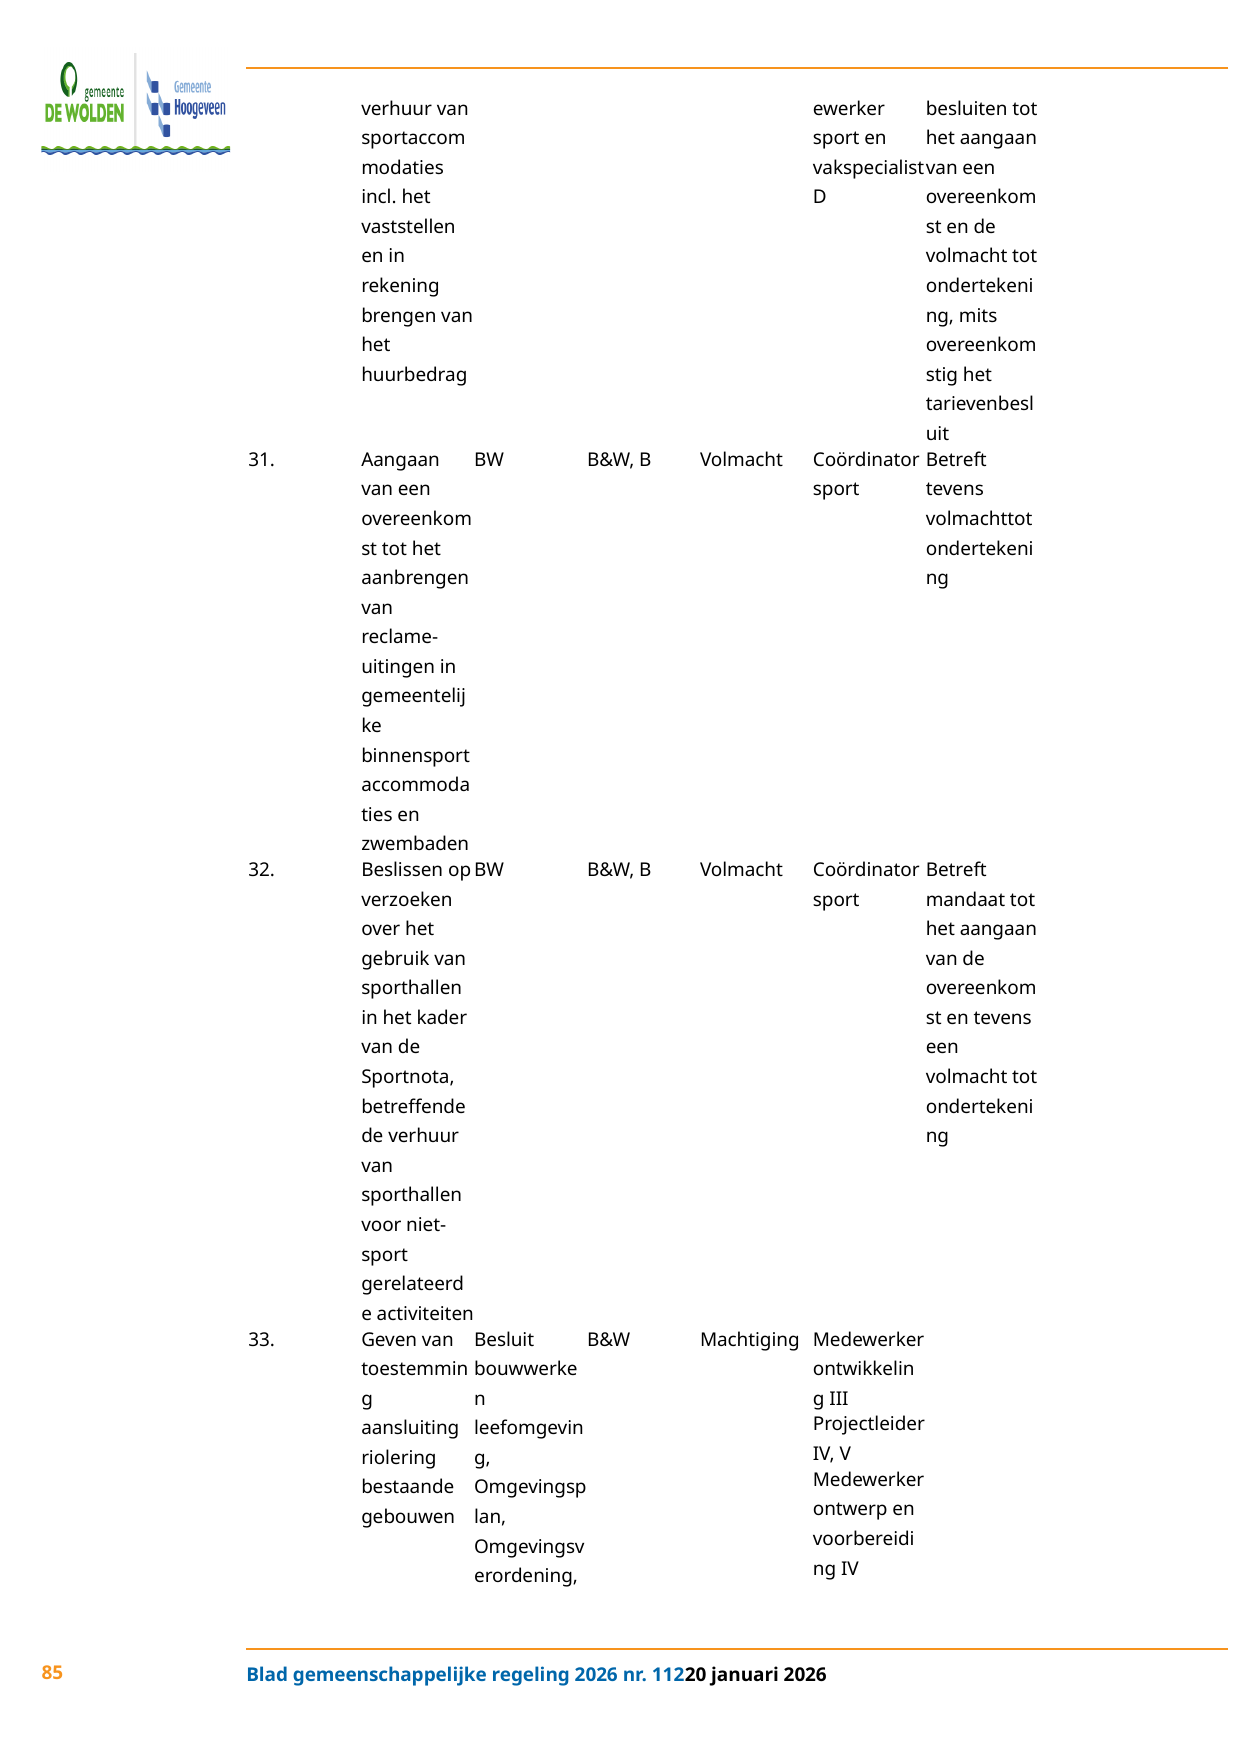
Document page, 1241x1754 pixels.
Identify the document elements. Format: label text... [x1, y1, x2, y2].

table_cell 32. [248, 856, 361, 1326]
table_cell Machtiging [700, 1326, 813, 1606]
table_cell [1039, 472, 1152, 856]
table_cell Projectleider IV, V [813, 1411, 926, 1466]
table_cell B&W [587, 1326, 700, 1606]
table_cell Geven van toestemming aansluiting riolering bestaande gebouwen [361, 1326, 474, 1606]
table_cell [248, 95, 361, 446]
table_cell verhuur van sportaccommodaties incl. het vaststellen en in rekening brengen van het huurbedrag [361, 95, 474, 446]
table_cell Coördinator sport [813, 856, 926, 1326]
table_cell Volmacht [700, 856, 813, 1326]
table_cell B&W, B [587, 856, 700, 1326]
table_cell Betreft mandaat tot het aangaan van de overeenkomst en tevens een volmacht tot ondertekening [926, 856, 1038, 1326]
table_cell 31. [248, 446, 361, 856]
table_cell Betreft tevens volmachttot ondertekening [926, 446, 1038, 856]
picture [41, 47, 231, 172]
table_cell Coördinator sport [813, 446, 926, 856]
table_cell ewerker sport en vakspecialist D [813, 95, 926, 446]
table_cell BW [474, 446, 587, 856]
table_cell Volmacht [700, 446, 813, 856]
table_cell Beslissen op verzoeken over het gebruik van sporthallen in het kader van de Sportnota, betreffende de verhuur van sporthallen voor niet-sport gerelateerde activiteiten [361, 856, 474, 1326]
table_cell besluiten tot het aangaan van een overeenkomst en de volmacht tot ondertekening, mits overeenkomstig het tarievenbesluit [926, 95, 1038, 446]
table_cell [700, 95, 813, 446]
table_cell [813, 1580, 926, 1606]
table_cell Medewerker ontwerp en voorbereiding IV [813, 1466, 926, 1580]
table_cell B&W, B [587, 446, 700, 856]
table_cell BW [474, 856, 587, 1326]
table_cell Besluit bouwwerken leefomgeving, Omgevingsplan, Omgevingsverordening, [474, 1326, 587, 1606]
table_cell [587, 95, 700, 446]
table_cell Medewerker ontwikkeling III [813, 1326, 926, 1411]
table_cell [1039, 882, 1152, 1326]
table_cell 33. [248, 1326, 361, 1606]
table_cell [474, 95, 587, 446]
table_cell Aangaan van een overeenkomst tot het aanbrengen van reclame-uitingen in gemeentelijke binnensportaccommodaties en zwembaden [361, 446, 474, 856]
table_cell [926, 1326, 1038, 1606]
